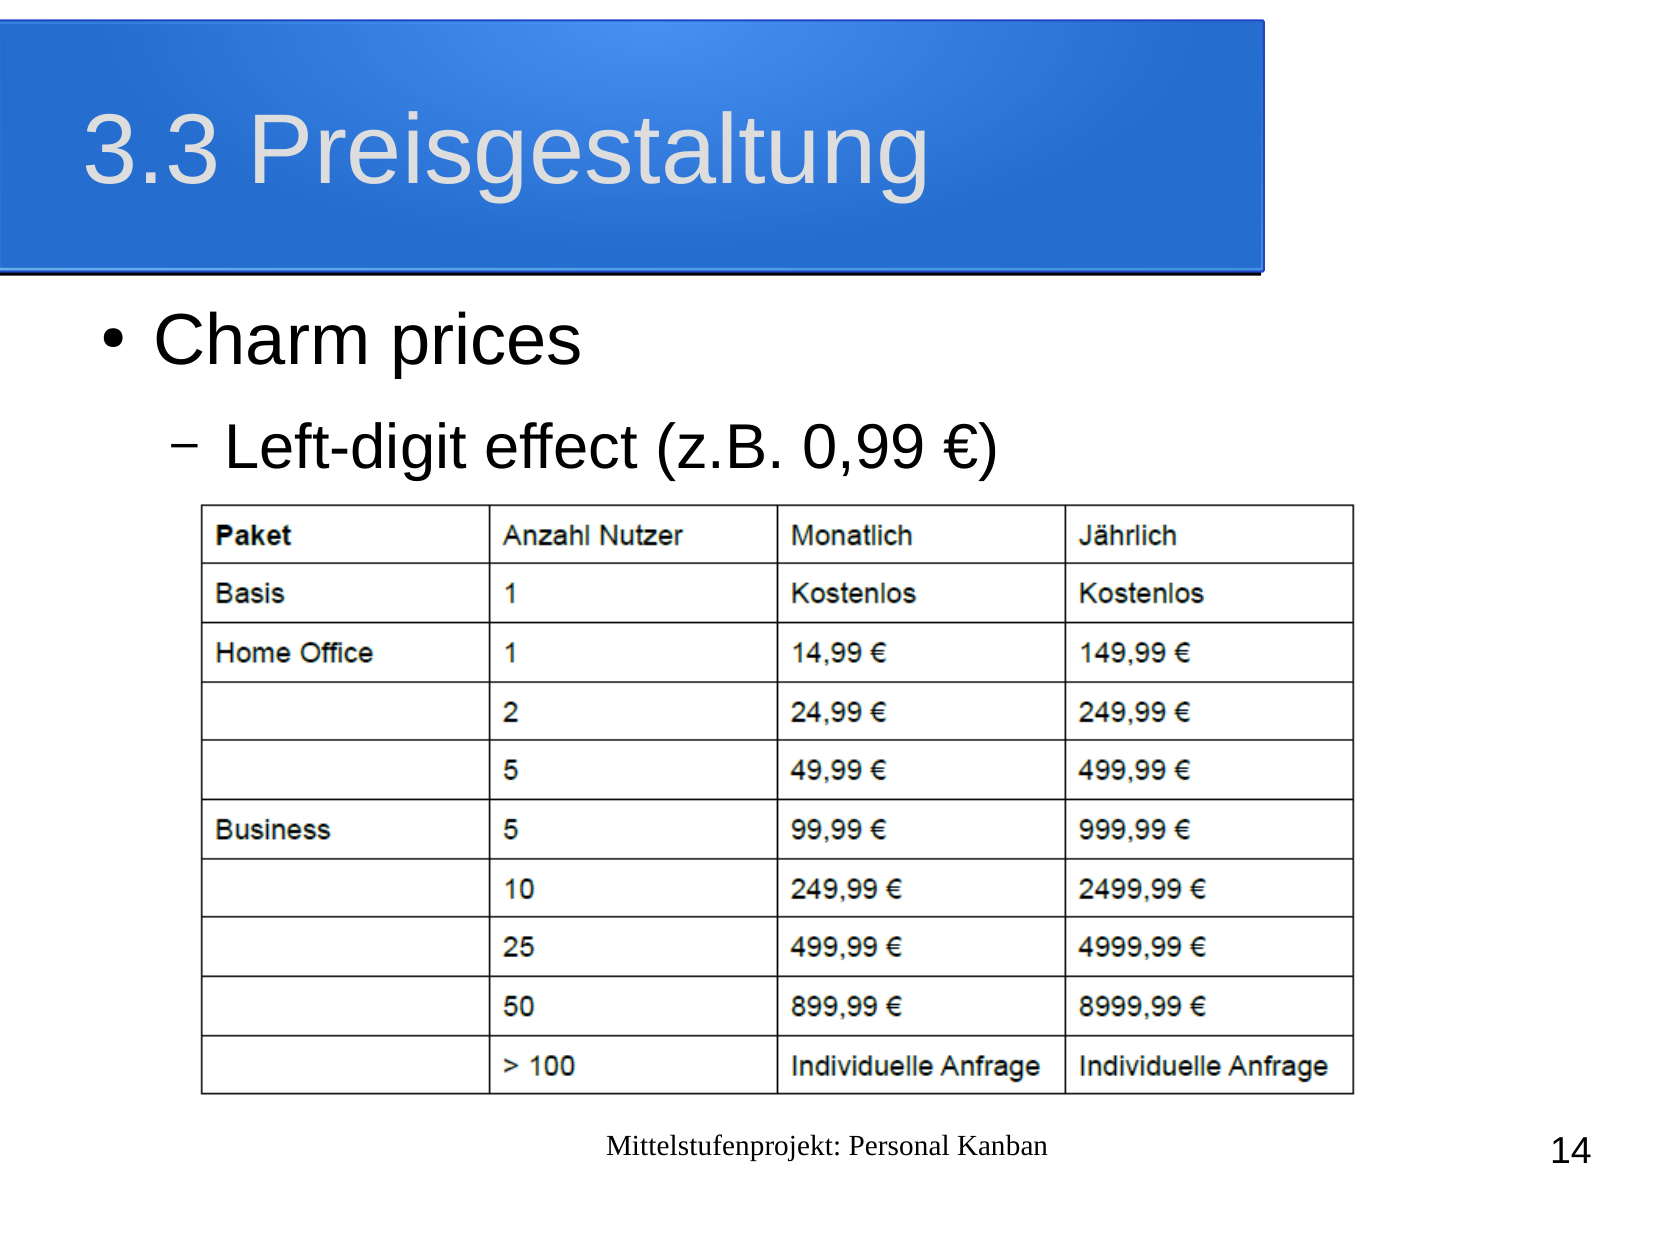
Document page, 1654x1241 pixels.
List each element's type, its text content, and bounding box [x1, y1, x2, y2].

text_box 14 [1535, 1122, 1654, 1194]
list Charm prices Left-digit effect (z.B. 0,99 €) [82, 299, 1571, 1019]
picture [195, 500, 1359, 1101]
title 3.3 Preisgestaltung [82, 47, 1235, 252]
